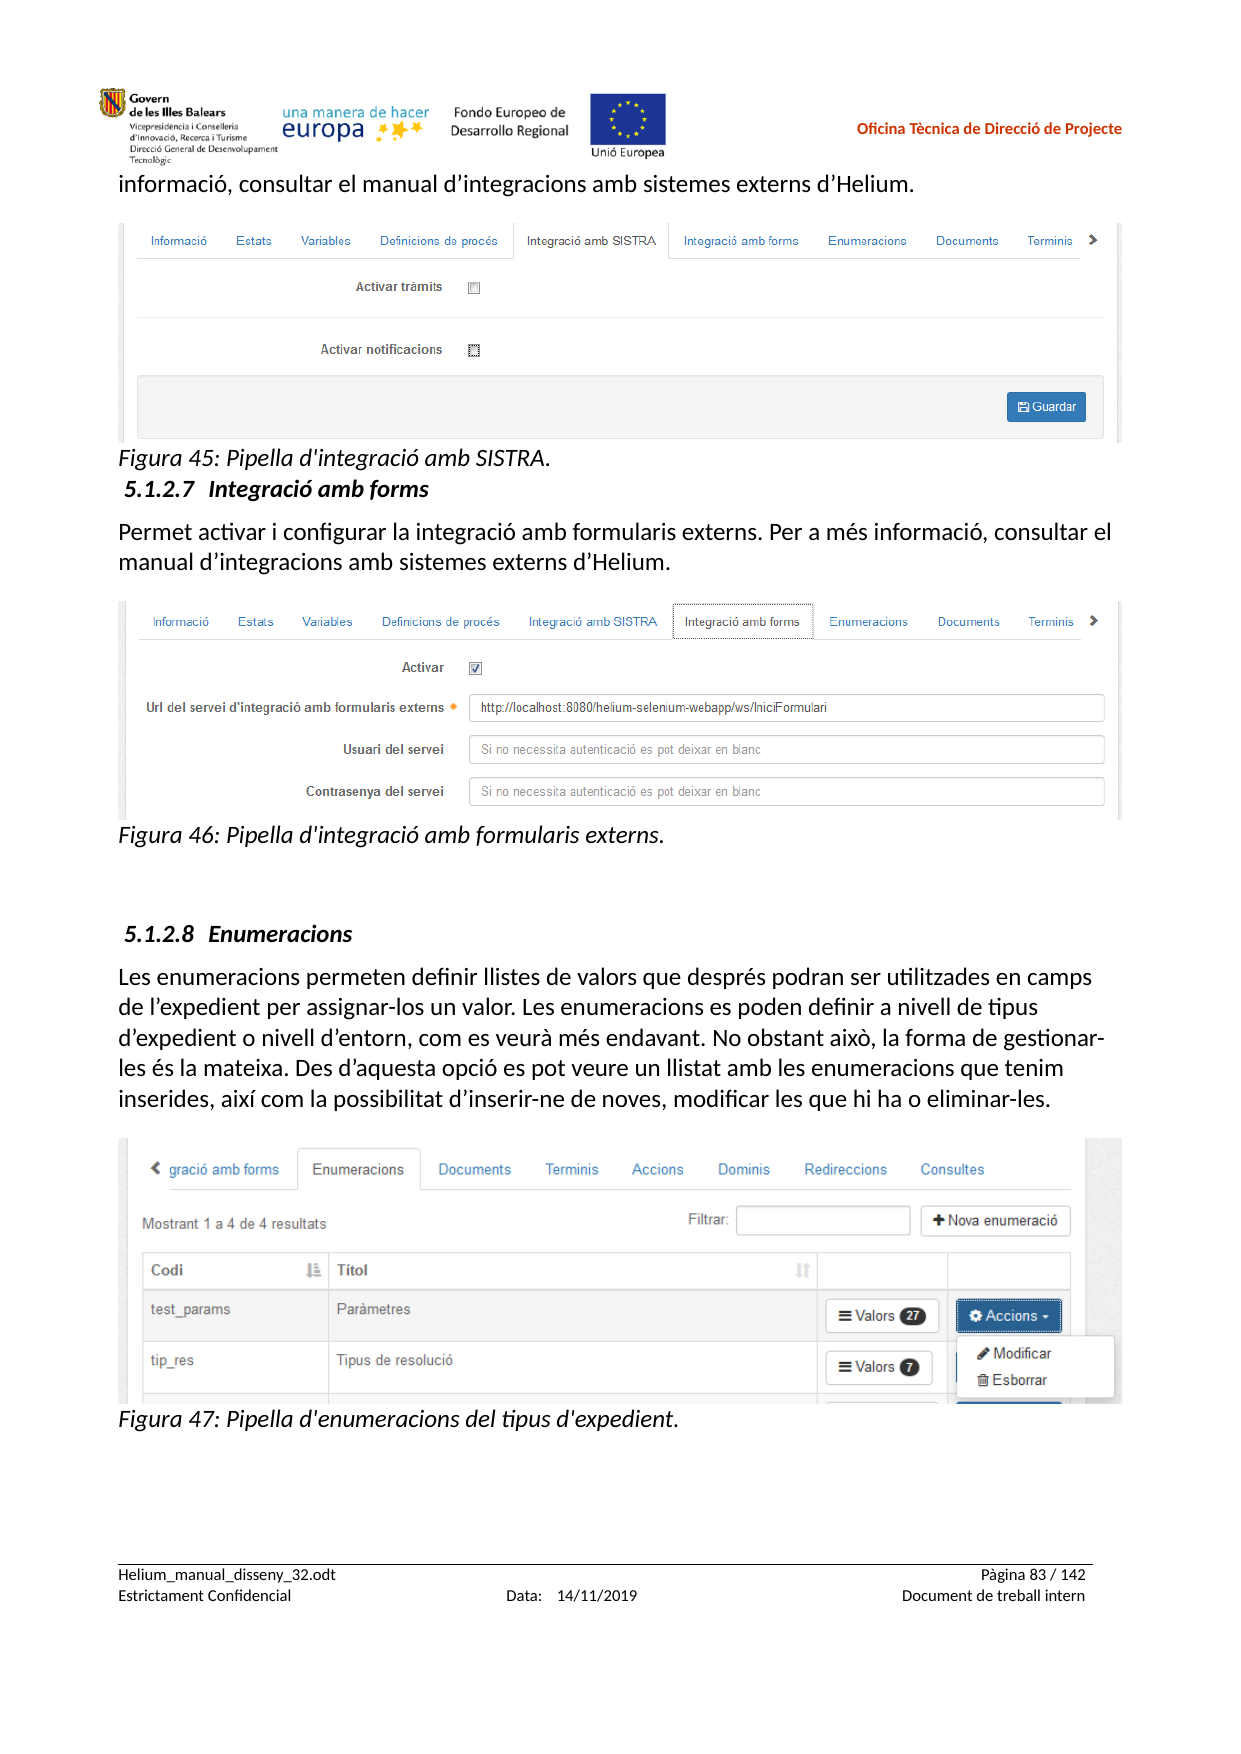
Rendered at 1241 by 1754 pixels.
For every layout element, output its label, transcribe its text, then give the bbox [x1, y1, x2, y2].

picture [99, 87, 668, 166]
subtitle Enumeracions [118, 918, 1122, 948]
text Figura 47: Pipella d'enumeracions del tipus d'expedient. [118, 1404, 1122, 1434]
picture [118, 1138, 1123, 1404]
text Les enumeracions permeten definir llistes de valors que després podran ser utilitzades en camps de l’expedient per assignar-los un valor. Les enumeracions es poden definir a nivell de tipus d’expedient o nivell d’entorn, com es veurà més endavant. No obstant això, la forma de gestionar-les és la mateixa. Des d’aquesta opció es pot veure un llistat amb les enumeracions que tenim inserides, així com la possibilitat d’inserir-ne de noves, modificar les que hi ha o eliminar-les. [118, 961, 1122, 1113]
text Figura 46: Pipella d'integració amb formularis externs. [118, 820, 1122, 850]
picture [118, 601, 1123, 820]
subtitle Integració amb forms [118, 473, 1122, 503]
text Figura 45: Pipella d'integració amb SISTRA. [118, 443, 1122, 473]
text informació, consultar el manual d’integracions amb sistemes externs d’Helium. [118, 168, 1122, 198]
text Permet activar i configurar la integració amb formularis externs. Per a més informació, consultar el manual d’integracions amb sistemes externs d’Helium. [118, 516, 1122, 577]
subtitle [118, 211, 1122, 223]
picture [118, 223, 1123, 443]
